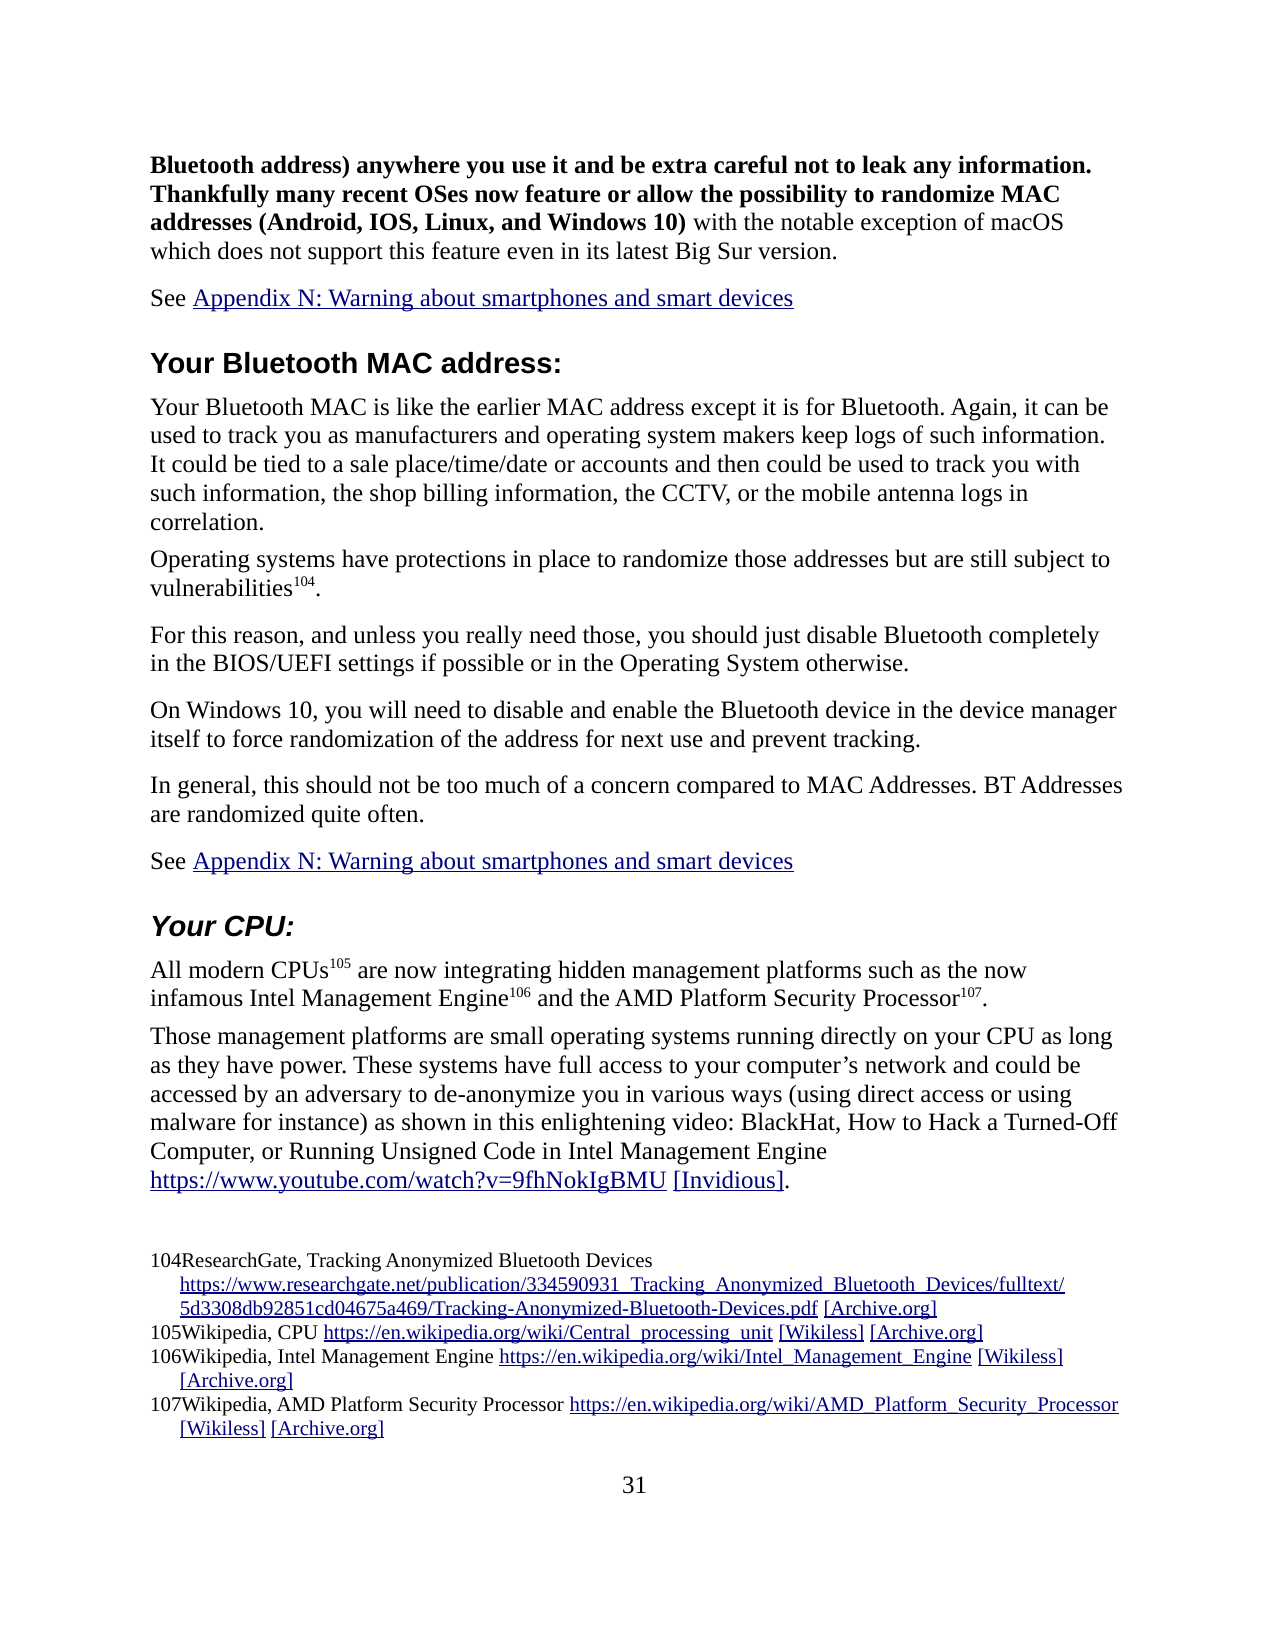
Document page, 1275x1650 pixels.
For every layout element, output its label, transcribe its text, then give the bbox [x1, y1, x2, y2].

text Bluetooth address) anywhere you use it and be extra careful not to leak any information. Thankfully many recent OSes now feature or allow the possibility to randomize MAC addresses (Android, IOS, Linux, and Windows 10) with the notable exception of macOS which does not support this feature even in its latest Big Sur version. [150, 150, 1125, 265]
text Those management platforms are small operating systems running directly on your CPU as long as they have power. These systems have full access to your computer’s network and could be accessed by an adversary to de-anonymize you in various ways (using direct access or using malware for instance) as shown in this enlightening video: BlackHat, How to Hack a Turned-Off Computer, or Running Unsigned Code in Intel Management Engine https://www.youtube.com/watch?v=9fhNokIgBMU [Invidious]. [150, 1021, 1125, 1194]
text See Appendix N: Warning about smartphones and smart devices [150, 283, 1125, 312]
text On Windows 10, you will need to disable and enable the Bluetooth device in the device manager itself to force randomization of the address for next use and prevent tracking. [150, 695, 1125, 753]
text For this reason, and unless you really need those, you should just disable Bluetooth completely in the BIOS/UEFI settings if possible or in the Operating System otherwise. [150, 620, 1125, 677]
text Operating systems have protections in place to randomize those addresses but are still subject to vulnerabilities. [150, 544, 1125, 602]
text Wikipedia, Intel Management Engine https://en.wikipedia.org/wiki/Intel_Management_Engine [Wikiless] [Archive.org] [150, 1344, 1125, 1392]
subtitle Your CPU: [150, 909, 1125, 942]
text Wikipedia, AMD Platform Security Processor https://en.wikipedia.org/wiki/AMD_Platform_Security_Processor [Wikiless] [Archive.org] [150, 1392, 1125, 1440]
text ResearchGate, Tracking Anonymized Bluetooth Devices https://www.researchgate.net/publication/334590931_Tracking_Anonymized_Bluetooth_Devices/fulltext/5d3308db92851cd04675a469/Tracking-Anonymized-Bluetooth-Devices.pdf [Archive.org] [150, 1247, 1125, 1320]
subtitle Your Bluetooth MAC address: [150, 346, 1125, 379]
text Wikipedia, CPU https://en.wikipedia.org/wiki/Central_processing_unit [Wikiless] [Archive.org] [150, 1320, 1125, 1344]
text All modern CPUs are now integrating hidden management platforms such as the now infamous Intel Management Engine and the AMD Platform Security Processor. [150, 955, 1125, 1012]
text In general, this should not be too much of a concern compared to MAC Addresses. BT Addresses are randomized quite often. [150, 771, 1125, 828]
text See Appendix N: Warning about smartphones and smart devices [150, 846, 1125, 875]
text Your Bluetooth MAC is like the earlier MAC address except it is for Bluetooth. Again, it can be used to track you as manufacturers and operating system makers keep logs of such information. It could be tied to a sale place/time/date or accounts and then could be used to track you with such information, the shop billing information, the CCTV, or the mobile antenna logs in correlation. [150, 392, 1125, 535]
